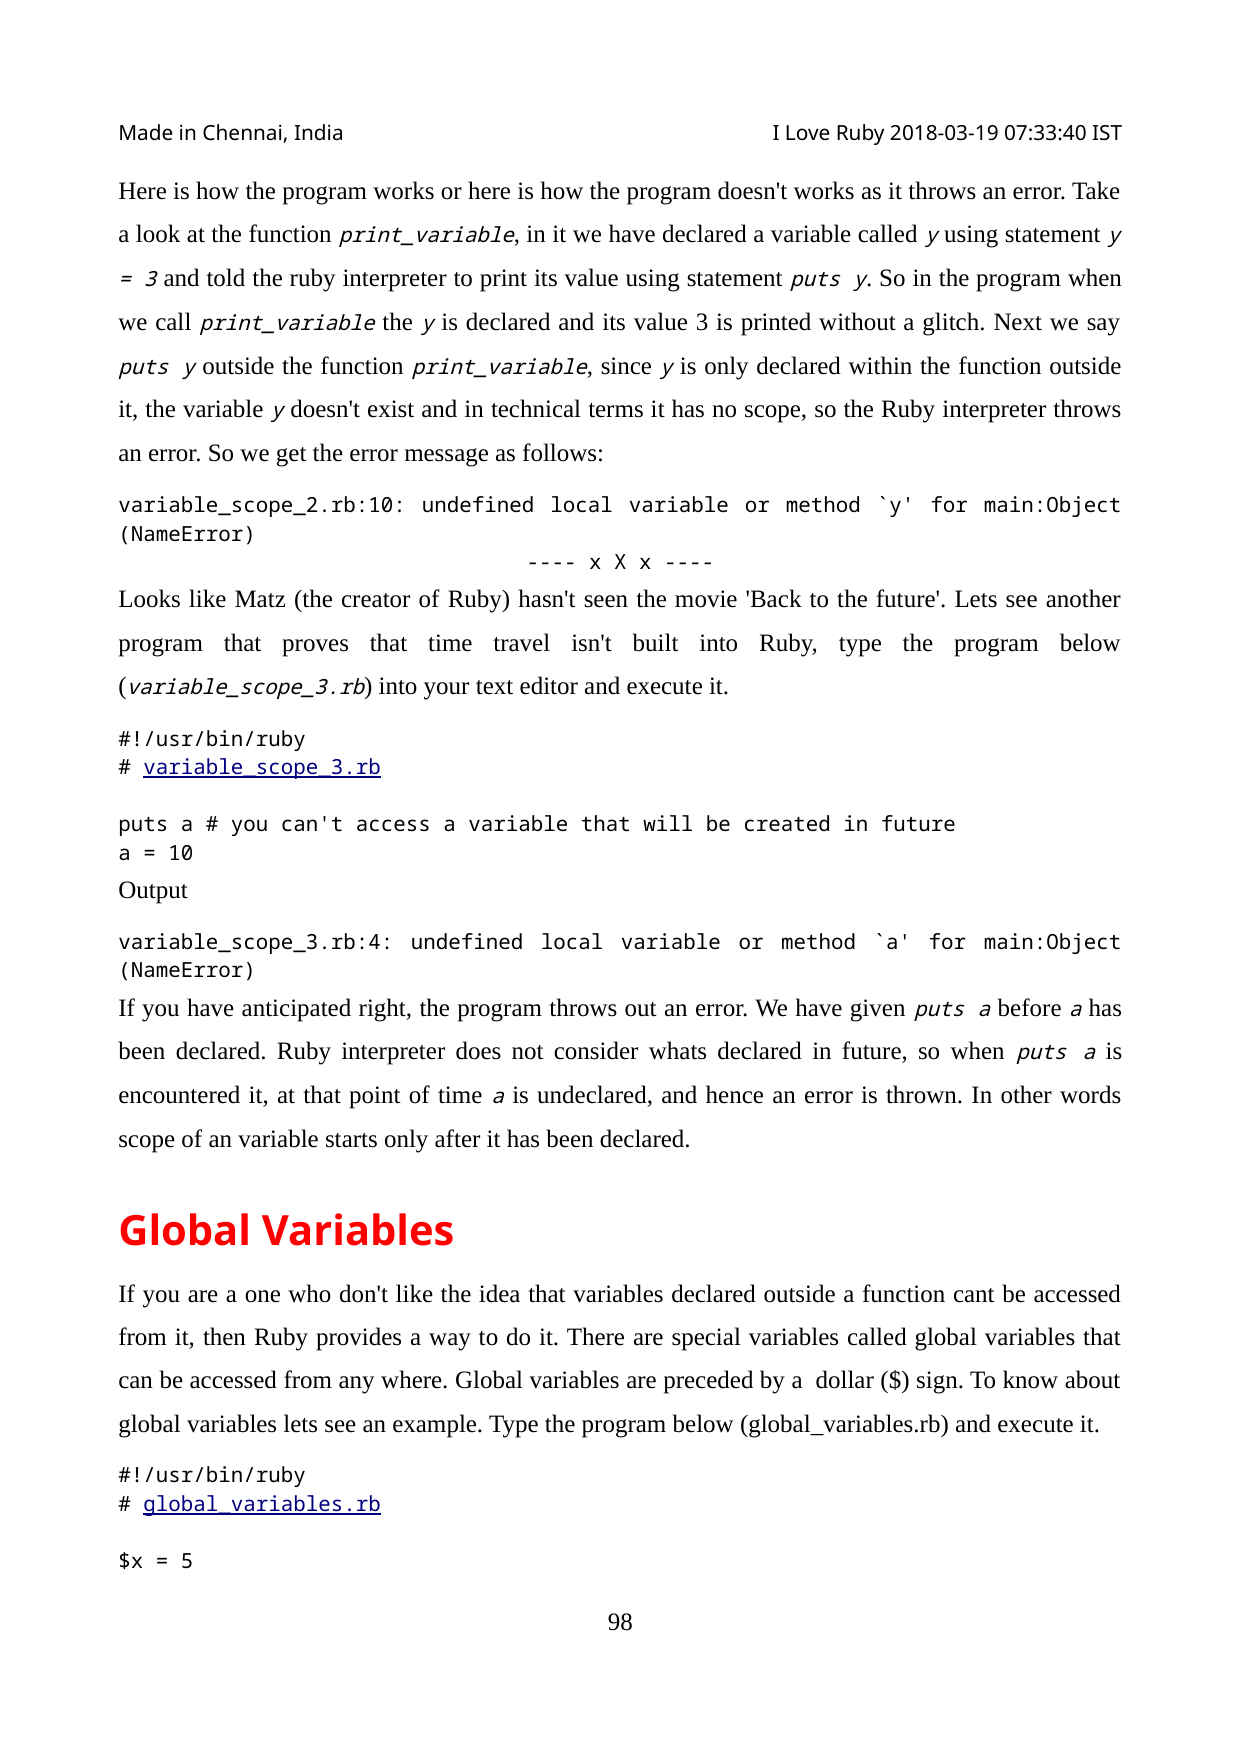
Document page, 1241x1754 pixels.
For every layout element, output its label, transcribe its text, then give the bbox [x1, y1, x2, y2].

text # variable_scope_3.rb [118, 752, 1122, 781]
text #!/usr/bin/ruby [118, 1461, 1122, 1489]
text $x = 5 [118, 1546, 1122, 1574]
text variable_scope_2.rb:10: undefined local variable or method `y' for main:Object (NameError) [118, 490, 1122, 547]
text Looks like Matz (the creator of Ruby) hasn't seen the movie 'Back to the future'. Lets see another program that proves that time travel isn't built into Ruby, type the program below (variable_scope_3.rb) into your text editor and execute it. [118, 584, 1122, 700]
text Here is how the program works or here is how the program doesn't works as it throws an error. Take a look at the function print_variable, in it we have declared a variable called y using statement y = 3 and told the ruby interpreter to print its value using statement puts y. So in the program when we call print_variable the y is declared and its value 3 is printed without a glitch. Next we say puts y outside the function print_variable, since y is only declared within the function outside it, the variable y doesn't exist and in technical terms it has no scope, so the Ruby interpreter throws an error. So we get the error message as follows: [118, 176, 1122, 467]
text puts a # you can't access a variable that will be created in future [118, 809, 1122, 838]
subtitle Global Variables [118, 1201, 1122, 1258]
text a = 10 [118, 838, 1122, 866]
text ---- x X x ---- [118, 547, 1122, 576]
text If you have anticipated right, the program throws out an error. We have given puts a before a has been declared. Ruby interpreter does not consider whats declared in future, so when puts a is encountered it, at that point of time a is undeclared, and hence an error is thrown. In other words scope of an variable starts only after it has been declared. [118, 993, 1122, 1153]
text Output [118, 875, 1122, 904]
text If you are a one who don't like the idea that variables declared outside a function cant be accessed from it, then Ruby provides a way to do it. There are special variables called global variables that can be accessed from any where. Global variables are preceded by a dollar ($) sign. To know about global variables lets see an example. Type the program below (global_variables.rb) and execute it. [118, 1279, 1122, 1437]
text #!/usr/bin/ruby [118, 724, 1122, 752]
text # global_variables.rb [118, 1489, 1122, 1517]
text variable_scope_3.rb:4: undefined local variable or method `a' for main:Object (NameError) [118, 927, 1122, 984]
